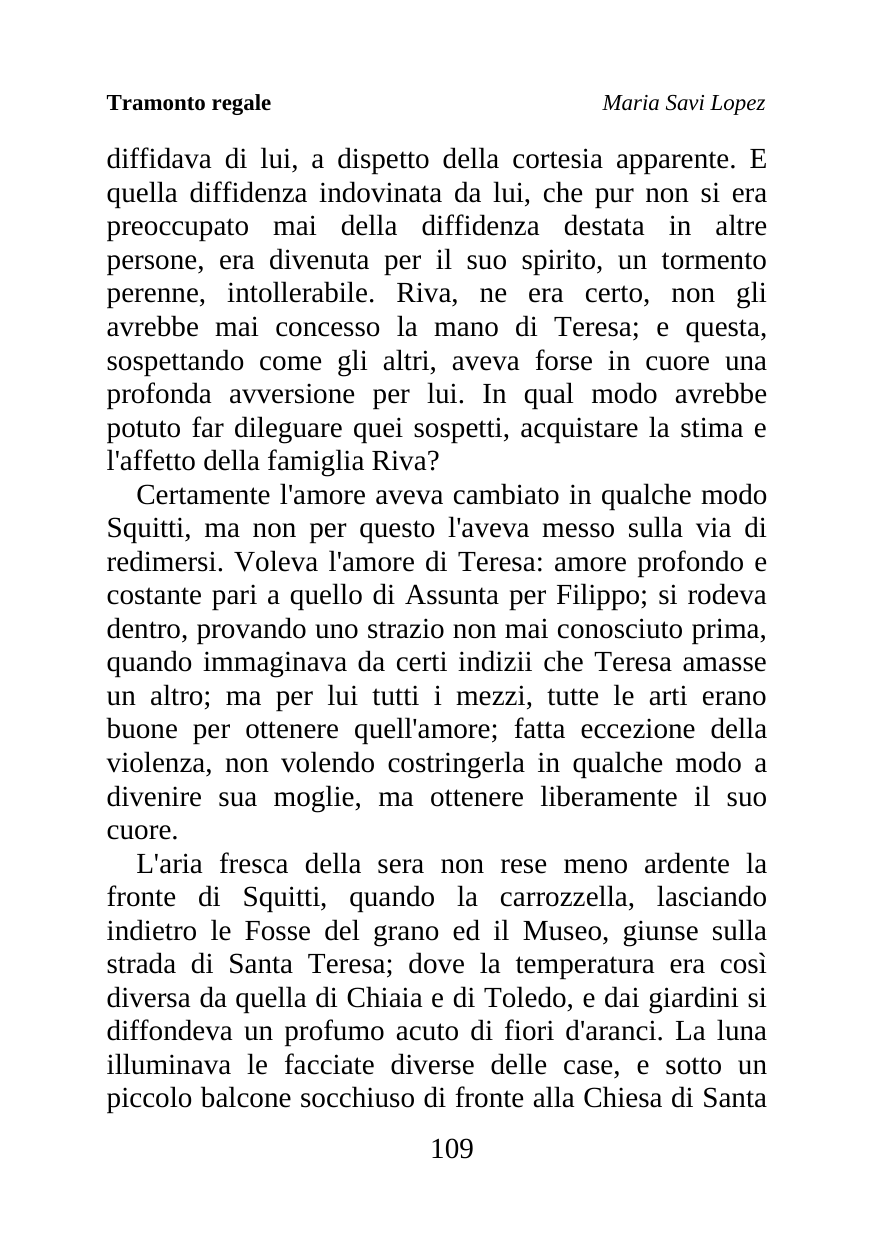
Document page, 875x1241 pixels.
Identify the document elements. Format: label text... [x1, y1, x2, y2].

text Certamente l'amore aveva cambiato in qualche modo Squitti, ma non per questo l'aveva messo sulla via di redimersi. Voleva l'amore di Teresa: amore profondo e costante pari a quello di Assunta per Filippo; si rodeva dentro, provando uno strazio non mai conosciuto prima, quando immaginava da certi indizii che Teresa amasse un altro; ma per lui tutti i mezzi, tutte le arti erano buone per ottenere quell'amore; fatta eccezione della violenza, non volendo costringerla in qualche modo a divenire sua moglie, ma ottenere liberamente il suo cuore. [106, 477, 768, 846]
text L'aria fresca della sera non rese meno ardente la fronte di Squitti, quando la carrozzella, lasciando indietro le Fosse del grano ed il Museo, giunse sulla strada di Santa Teresa; dove la temperatura era così diversa da quella di Chiaia e di Toledo, e dai giardini si diffondeva un profumo acuto di fiori d'aranci. La luna illuminava le facciate diverse delle case, e sotto un piccolo balcone socchiuso di fronte alla Chiesa di Santa [106, 846, 768, 1114]
text diffidava di lui, a dispetto della cortesia apparente. E quella diffidenza indovinata da lui, che pur non si era preoccupato mai della diffidenza destata in altre persone, era divenuta per il suo spirito, un tormento perenne, intollerabile. Riva, ne era certo, non gli avrebbe mai concesso la mano di Teresa; e questa, sospettando come gli altri, aveva forse in cuore una profonda avversione per lui. In qual modo avrebbe potuto far dileguare quei sospetti, acquistare la stima e l'affetto della famiglia Riva? [106, 141, 768, 477]
